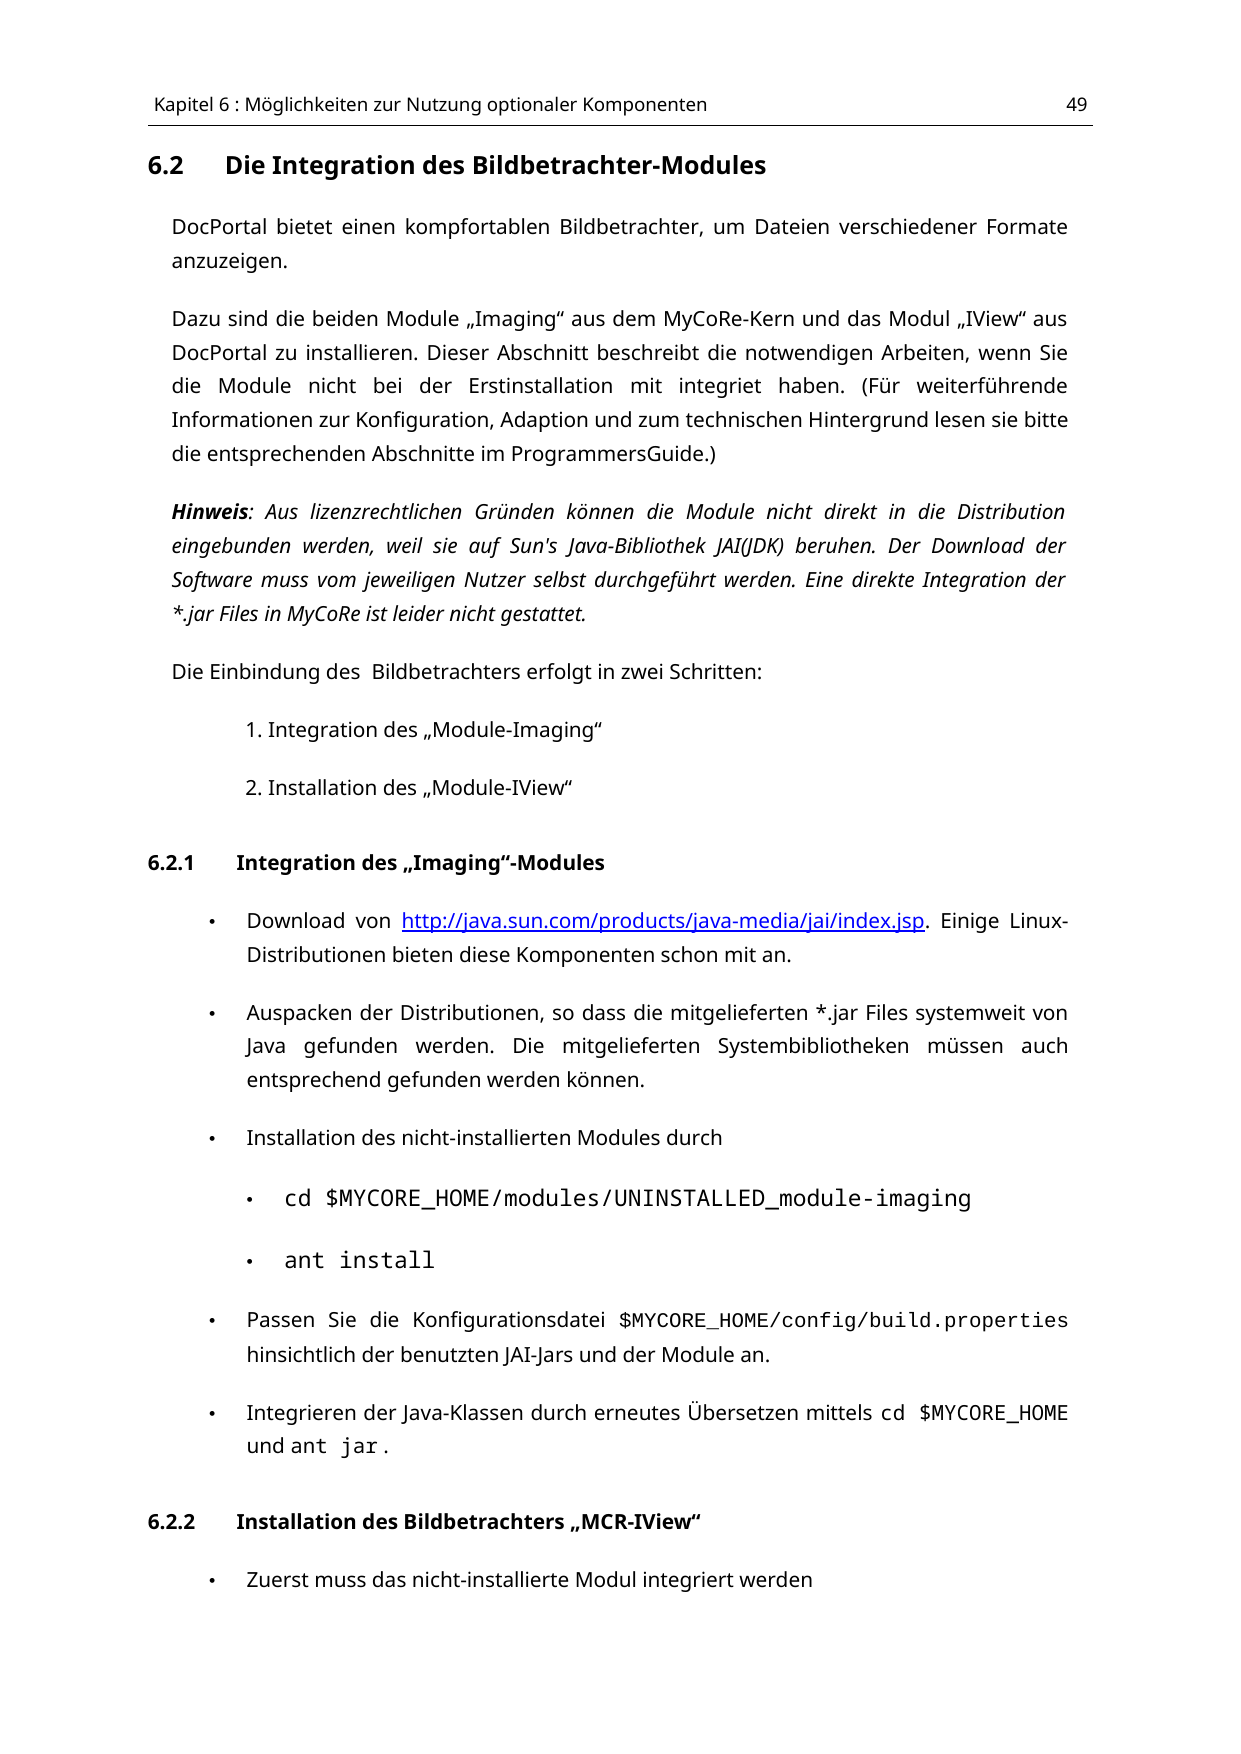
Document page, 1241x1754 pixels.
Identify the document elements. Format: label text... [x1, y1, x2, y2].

list cd $MYCORE_HOME/modules/UNINSTALLED_module-imaging [246, 1182, 1069, 1213]
text Die Einbindung des Bildbetrachters erfolgt in zwei Schritten: [171, 657, 1069, 685]
text Hinweis: Aus lizenzrechtlichen Gründen können die Module nicht direkt in die Distribution eingebunden werden, weil sie auf Sun's Java-Bibliothek JAI(JDK) beruhen. Der Download der Software muss vom jeweiligen Nutzer selbst durchgeführt werden. Eine direkte Integration der *.jar Files in MyCoRe ist leider nicht gestattet. [171, 497, 1069, 627]
subtitle Die Integration des Bildbetrachter-Modules [148, 148, 1092, 182]
text DocPortal bietet einen kompfortablen Bildbetrachter, um Dateien verschiedener Formate anzuzeigen. [171, 212, 1069, 274]
list Passen Sie die Konfigurationsdatei $MYCORE_HOME/config/build.properties hinsichtlich der benutzten JAI-Jars und der Module an. [209, 1306, 1069, 1368]
list Installation des nicht-installierten Modules durch [209, 1123, 1069, 1152]
list Integrieren der Java-Klassen durch erneutes Übersetzen mittels cd $MYCORE_HOME und ant jar . [209, 1398, 1069, 1460]
list Zuerst muss das nicht-installierte Modul integriert werden [209, 1565, 1069, 1593]
list Download von http://java.sun.com/products/java-media/jai/index.jsp. Einige Linux-Distributionen bieten diese Komponenten schon mit an. [209, 906, 1069, 968]
subtitle Installation des Bildbetrachters „MCR-IView“ [148, 1507, 1092, 1536]
text 2. Installation des „Module-IView“ [171, 773, 1069, 801]
subtitle Integration des „Imaging“-Modules [148, 848, 1092, 877]
text Dazu sind die beiden Module „Imaging“ aus dem MyCoRe-Kern und das Modul „IView“ aus DocPortal zu installieren. Dieser Abschnitt beschreibt die notwendigen Arbeiten, wenn Sie die Module nicht bei der Erstinstallation mit integriet haben. (Für weiterführende Informationen zur Konfiguration, Adaption und zum technischen Hintergrund lesen sie bitte die entsprechenden Abschnitte im ProgrammersGuide.) [171, 304, 1069, 467]
list ant install [246, 1244, 1069, 1275]
list Auspacken der Distributionen, so dass die mitgelieferten *.jar Files systemweit von Java gefunden werden. Die mitgelieferten Systembibliotheken müssen auch entsprechend gefunden werden können. [209, 998, 1069, 1094]
text 1. Integration des „Module-Imaging“ [171, 715, 1069, 743]
